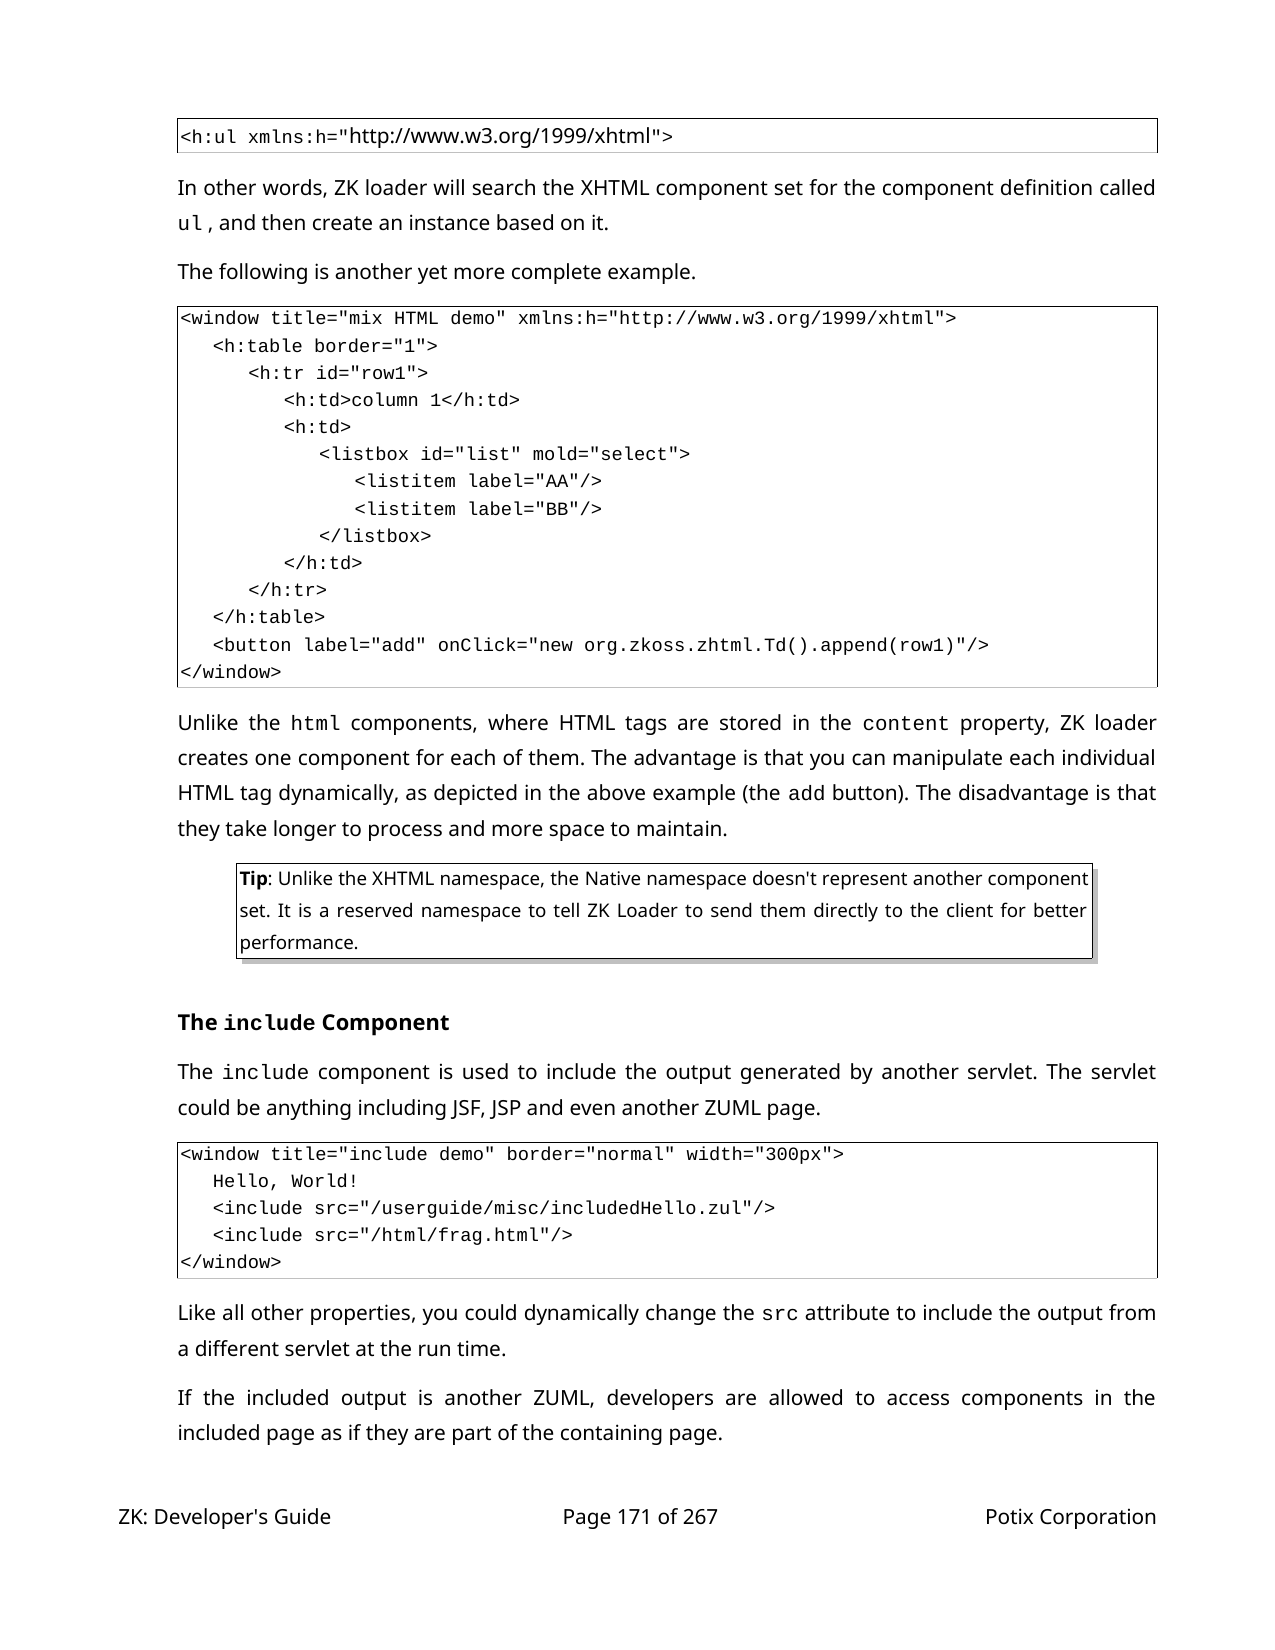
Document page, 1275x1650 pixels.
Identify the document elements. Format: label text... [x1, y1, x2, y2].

text Tip: Unlike the XHTML namespace, the Native namespace doesn't represent another component set. It is a reserved namespace to tell ZK Loader to send them directly to the client for better performance. [237, 864, 1092, 958]
text </h:td> [178, 551, 1157, 575]
text </h:tr> [178, 578, 1157, 602]
text </listbox> [178, 524, 1157, 548]
text Like all other properties, you could dynamically change the src attribute to include the output from a different servlet at the run time. [177, 1298, 1157, 1362]
text <window title="mix HTML demo" xmlns:h="http://www.w3.org/1999/xhtml"> [178, 307, 1157, 331]
text <window title="include demo" border="normal" width="300px"> [178, 1143, 1157, 1166]
text </window> [178, 660, 1157, 687]
text In other words, ZK loader will search the XHTML component set for the component definition called ul , and then create an instance based on it. [177, 173, 1157, 237]
text <listitem label="BB"/> [178, 497, 1157, 521]
text <listitem label="AA"/> [178, 469, 1157, 494]
text <h:tr id="row1"> [178, 361, 1157, 385]
text <h:ul xmlns:h="http://www.w3.org/1999/xhtml"> [178, 119, 1157, 152]
text </h:table> [178, 605, 1157, 629]
text </window> [178, 1250, 1157, 1278]
text <h:table border="1"> [178, 333, 1157, 358]
text The include component is used to include the output generated by another servlet. The servlet could be anything including JSF, JSP and even another ZUML page. [177, 1057, 1157, 1121]
text Unlike the html components, where HTML tags are stored in the content property, ZK loader creates one component for each of them. The advantage is that you can manipulate each individual HTML tag dynamically, as depicted in the above example (the add button). The disadvantage is that they take longer to process and more space to maintain. [177, 708, 1157, 842]
text Hello, World! [178, 1169, 1157, 1193]
text The following is another yet more complete example. [177, 257, 1157, 286]
text <listbox id="list" mold="select"> [178, 442, 1157, 466]
text If the included output is another ZUML, developers are allowed to access components in the included page as if they are part of the containing page. [177, 1383, 1157, 1446]
subtitle The include Component [177, 1006, 1157, 1037]
text <h:td>column 1</h:td> [178, 388, 1157, 412]
text <button label="add" onClick="new org.zkoss.zhtml.Td().append(row1)"/> [178, 632, 1157, 657]
text <include src="/userguide/misc/includedHello.zul"/> [178, 1196, 1157, 1220]
text <include src="/html/frag.html"/> [178, 1223, 1157, 1247]
text <h:td> [178, 415, 1157, 439]
